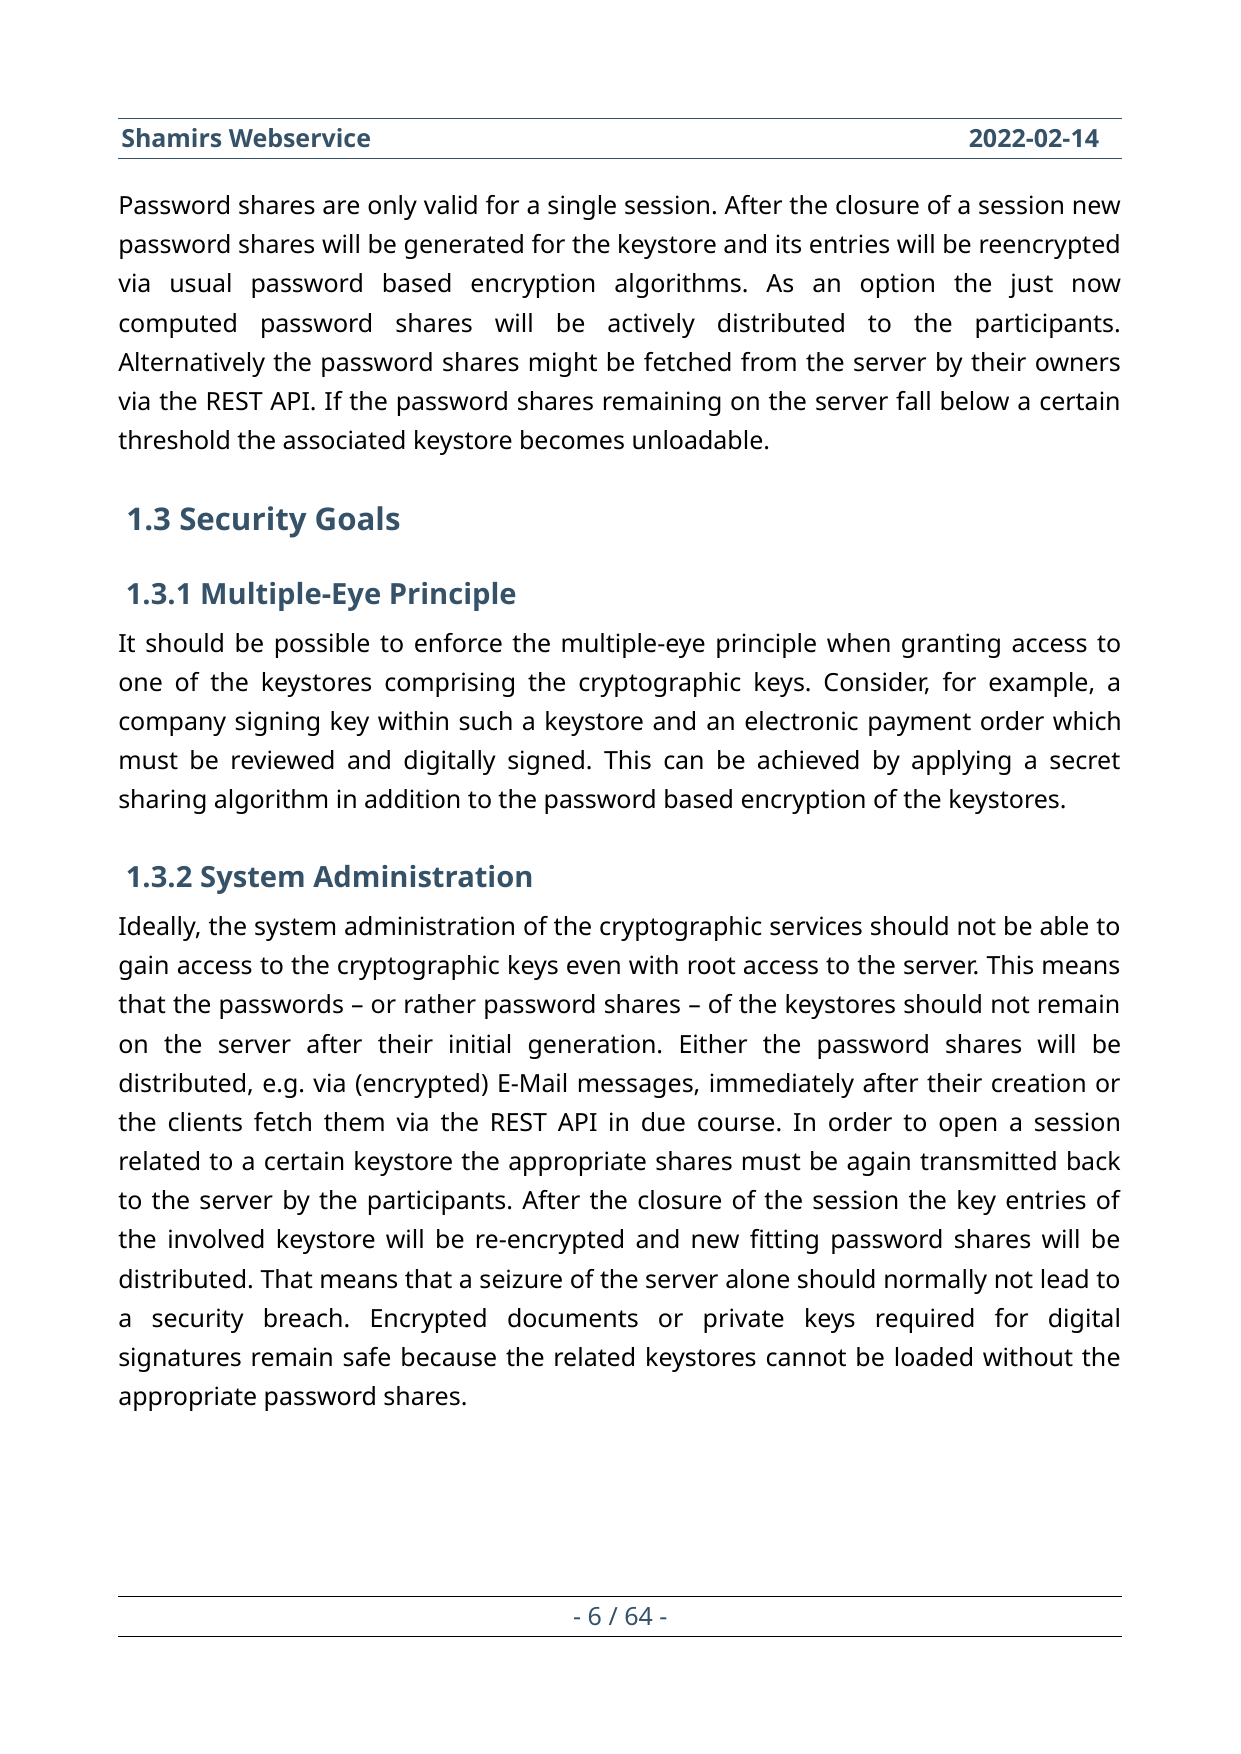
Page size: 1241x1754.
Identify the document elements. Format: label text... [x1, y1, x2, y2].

text Ideally, the system administration of the cryptographic services should not be able to gain access to the cryptographic keys even with root access to the server. This means that the passwords – or rather password shares – of the keystores should not remain on the server after their initial generation. Either the password shares will be distributed, e.g. via (encrypted) E-Mail messages, immediately after their creation or the clients fetch them via the REST API in due course. In order to open a session related to a certain keystore the appropriate shares must be again transmitted back to the server by the participants. After the closure of the session the key entries of the involved keystore will be re-encrypted and new fitting password shares will be distributed. That means that a seizure of the server alone should normally not lead to a security breach. Encrypted documents or private keys required for digital signatures remain safe because the related keystores cannot be loaded without the appropriate password shares. [118, 909, 1122, 1413]
text Password shares are only valid for a single session. After the closure of a session new password shares will be generated for the keystore and its entries will be reencrypted via usual password based encryption algorithms. As an option the just now computed password shares will be actively distributed to the participants. Alternatively the password shares might be fetched from the server by their owners via the REST API. If the password shares remaining on the server fall below a certain threshold the associated keystore becomes unloadable. [118, 188, 1122, 457]
subtitle Security Goals [118, 497, 1122, 540]
text It should be possible to enforce the multiple-eye principle when granting access to one of the keystores comprising the cryptographic keys. Consider, for example, a company signing key within such a keystore and an electronic payment order which must be reviewed and digitally signed. This can be achieved by applying a secret sharing algorithm in addition to the password based encryption of the keystores. [118, 625, 1122, 816]
subtitle Multiple-Eye Principle [118, 573, 1122, 613]
subtitle System Administration [118, 857, 1122, 896]
